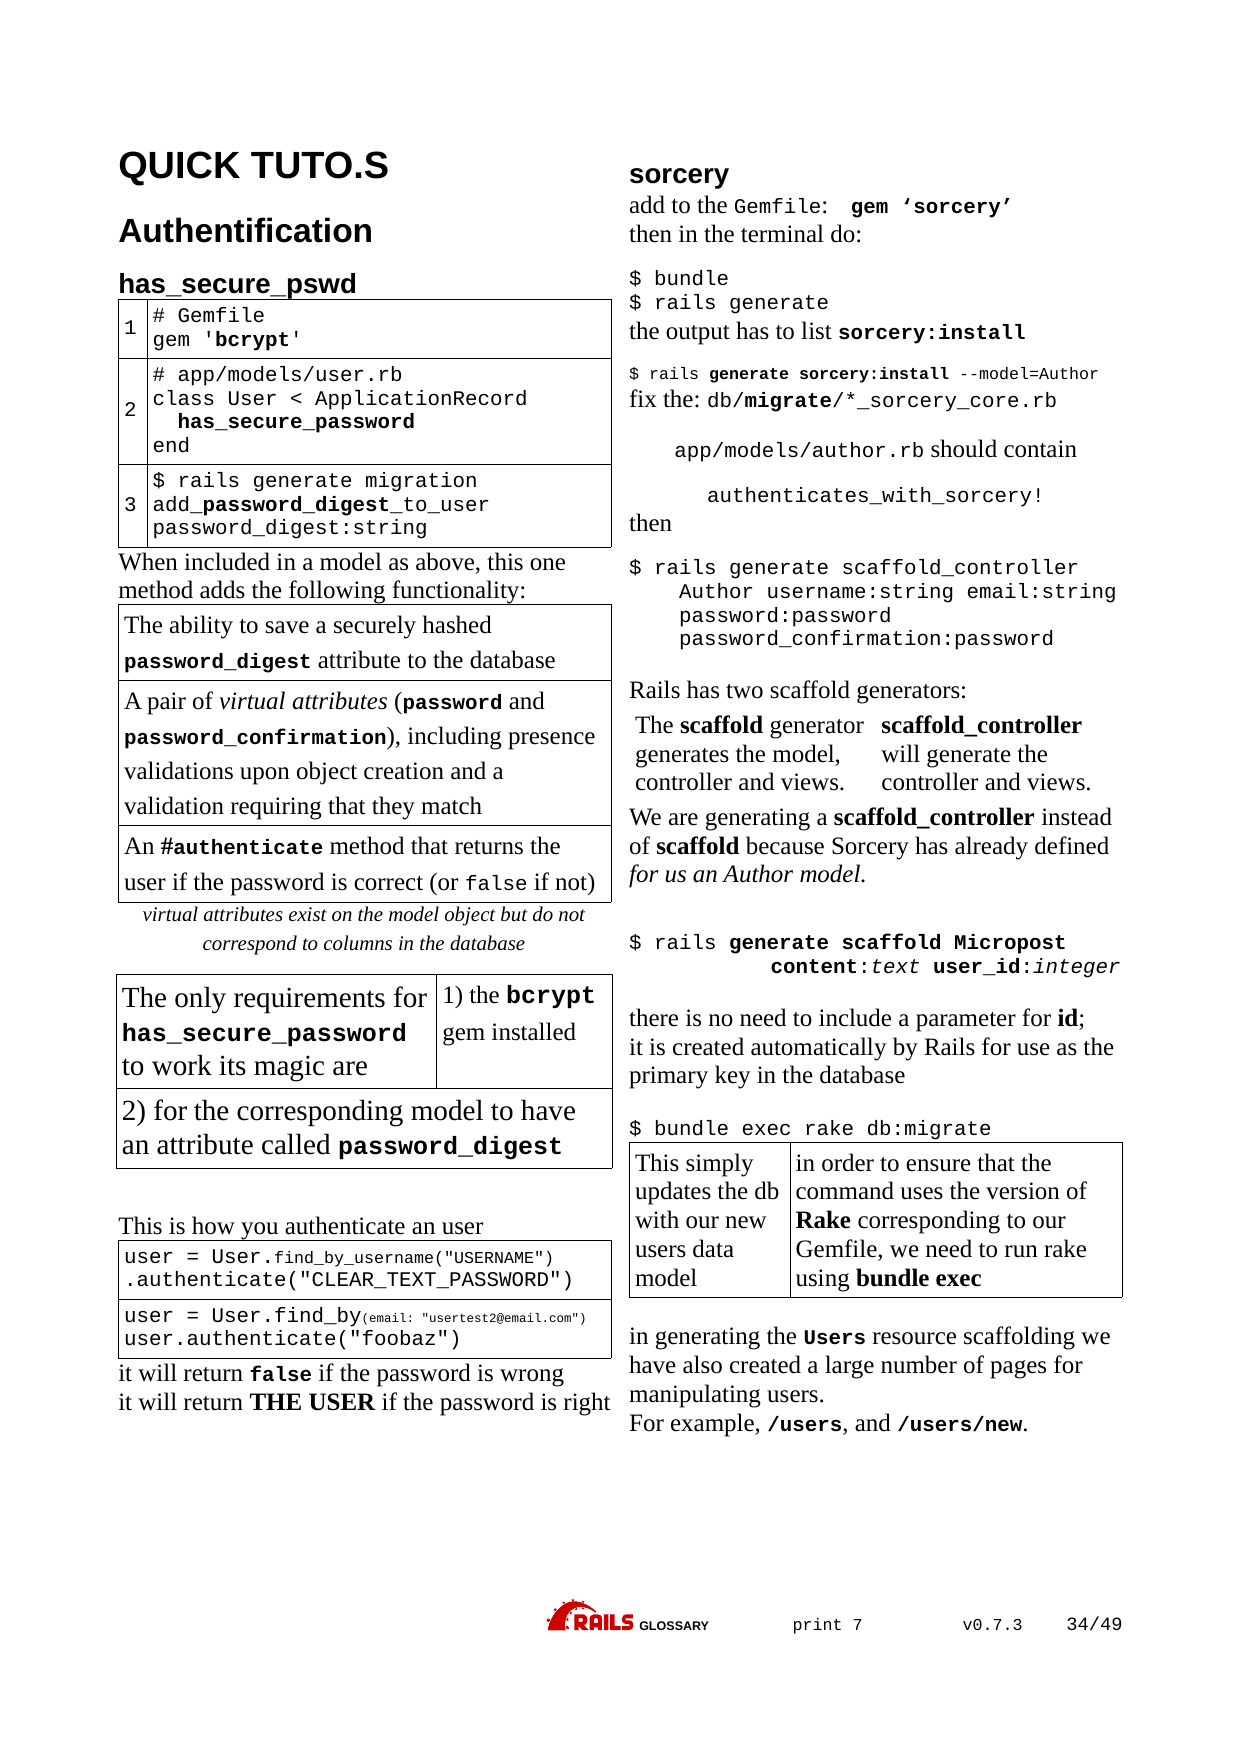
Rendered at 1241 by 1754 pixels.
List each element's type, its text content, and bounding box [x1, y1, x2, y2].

text app/models/author.rb should contain [629, 434, 1122, 464]
text authenticates_with_sorcery! [629, 484, 1122, 508]
table_header # Gemfile gem 'bcrypt' [148, 300, 611, 358]
subtitle Authentification [118, 211, 611, 250]
text We are generating a scaffold_controller instead of scaffold because Sorcery has already defined [629, 802, 1122, 859]
text the output has to list sorcery:install [629, 316, 1122, 345]
subtitle QUICK TUTO.S [118, 143, 611, 187]
table_header The scaffold generator generates the model, controller and views. [629, 704, 875, 802]
table_cell An #authenticate method that returns the user if the password is correct (or false if not) [119, 826, 611, 902]
table_cell 2 [119, 359, 147, 464]
table_header The ability to save a securely hashed password_digest attribute to the database [119, 605, 611, 680]
text then in the terminal do: [629, 219, 1122, 248]
text Rails has two scaffold generators: [629, 676, 1122, 704]
table_cell user = User.find_by(email: "usertest2@email.com") user.authenticate("foobaz") [119, 1300, 611, 1358]
text content:text user_id:integer [629, 956, 1122, 979]
text primary key in the database [629, 1061, 1122, 1089]
text there is no need to include a parameter for id; [629, 1003, 1122, 1032]
table_header 1) the bcrypt gem installed [437, 975, 612, 1088]
text This is how you authenticate an user [118, 1211, 611, 1240]
table_cell $ rails generate migration add_password_digest_to_user password_digest:string [148, 465, 611, 547]
text For example, /users, and /users/new. [629, 1408, 1122, 1437]
table_cell 2) for the corresponding model to have an attribute called password_digest [117, 1089, 612, 1168]
table_cell # app/models/user.rb class User < ApplicationRecord has_secure_password end [148, 359, 611, 464]
text add to the Gemfile: gem ‘sorcery’ [629, 190, 1122, 219]
text Author username:string email:string [629, 581, 1122, 604]
table_header user = User.find_by_username("USERNAME") .authenticate("CLEAR_TEXT_PASSWORD") [119, 1241, 611, 1299]
text When included in a model as above, this one method adds the following functionality: [118, 548, 611, 604]
text it will return THE USER if the password is right [118, 1387, 611, 1416]
text then [629, 508, 1122, 537]
text $ rails generate [629, 292, 1122, 316]
text $ bundle exec rake db:migrate [629, 1118, 1122, 1142]
text $ rails generate scaffold Micropost [629, 932, 1122, 956]
text it will return false if the password is wrong [118, 1359, 611, 1387]
table_header scaffold_controller will generate the controller and views. [875, 704, 1122, 802]
text it is created automatically by Rails for use as the [629, 1032, 1122, 1061]
table_cell A pair of virtual attributes (password and password_confirmation), including presence validations upon object creation and a validation requiring that they match [119, 681, 611, 825]
table_header This simply updates the db with our new users data model [630, 1143, 790, 1297]
text fix the: db/migrate/*_sorcery_core.rb [629, 384, 1122, 414]
table_header 1 [119, 300, 147, 358]
text password:password [629, 604, 1122, 628]
table_header in order to ensure that the command uses the version of Rake corresponding to our Gemfile, we need to run rake using bundle exec [791, 1143, 1122, 1297]
text in generating the Users resource scaffolding we have also created a large number of pages for manipulating users. [629, 1321, 1122, 1408]
subtitle sorcery [629, 158, 1122, 190]
subtitle has_secure_pswd [118, 267, 611, 299]
text $ rails generate sorcery:install --model=Author [629, 366, 1122, 384]
table_cell 3 [119, 465, 147, 547]
text $ rails generate scaffold_controller [629, 557, 1122, 581]
table_header The only requirements for has_secure_password to work its magic are [117, 975, 436, 1088]
text password_confirmation:password [629, 628, 1122, 652]
text virtual attributes exist on the model object but do not correspond to columns in the database [118, 903, 611, 955]
text $ bundle [629, 268, 1122, 292]
text for us an Author model. [629, 859, 1122, 888]
